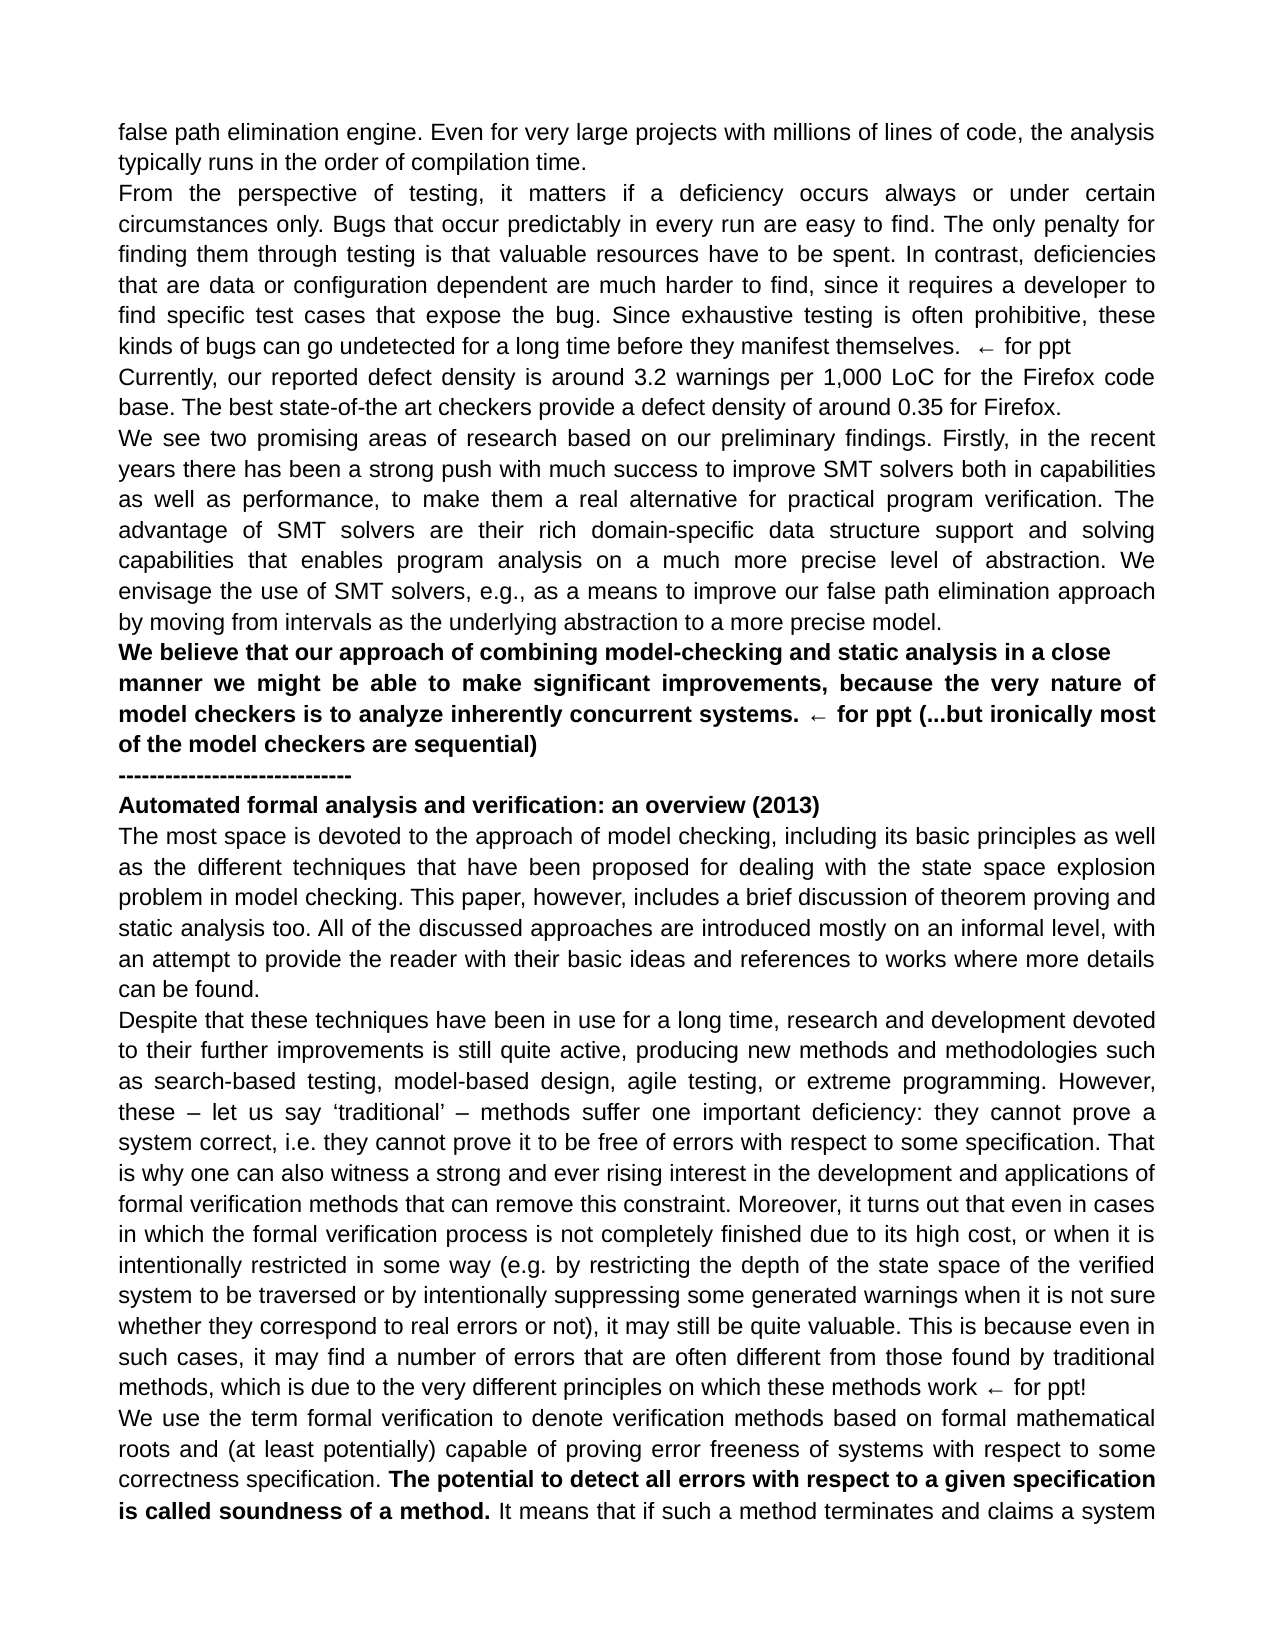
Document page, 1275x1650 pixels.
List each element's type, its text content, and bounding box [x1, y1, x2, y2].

text Despite that these techniques have been in use for a long time, research and development devoted to their further improvements is still quite active, producing new methods and methodologies such as search-based testing, model-based design, agile testing, or extreme programming. However, these – let us say ‘traditional’ – methods suffer one important deficiency: they cannot prove a system correct, i.e. they cannot prove it to be free of errors with respect to some specification. That is why one can also witness a strong and ever rising interest in the development and applications of formal verification methods that can remove this constraint. Moreover, it turns out that even in cases in which the formal verification process is not completely finished due to its high cost, or when it is intentionally restricted in some way (e.g. by restricting the depth of the state space of the verified system to be traversed or by intentionally suppressing some generated warnings when it is not sure whether they correspond to real errors or not), it may still be quite valuable. This is because even in such cases, it may find a number of errors that are often different from those found by traditional methods, which is due to the very different principles on which these methods work ← for ppt! [118, 1006, 1157, 1401]
text Automated formal analysis and verification: an overview (2013) [118, 792, 1157, 819]
text From the perspective of testing, it matters if a deficiency occurs always or under certain circumstances only. Bugs that occur predictably in every run are easy to find. The only penalty for finding them through testing is that valuable resources have to be spent. In contrast, deficiencies that are data or configuration dependent are much harder to find, since it requires a developer to find specific test cases that expose the bug. Since exhaustive testing is often prohibitive, these kinds of bugs can go undetected for a long time before they manifest themselves. ← for ppt [118, 179, 1157, 359]
text We see two promising areas of research based on our preliminary findings. Firstly, in the recent years there has been a strong push with much success to improve SMT solvers both in capabilities as well as performance, to make them a real alternative for practical program verification. The advantage of SMT solvers are their rich domain-specific data structure support and solving capabilities that enables program analysis on a much more precise level of abstraction. We envisage the use of SMT solvers, e.g., as a means to improve our false path elimination approach by moving from intervals as the underlying abstraction to a more precise model. [118, 424, 1157, 635]
text manner we might be able to make significant improvements, because the very nature of model checkers is to analyze inherently concurrent systems. ← for ppt (...but ironically most of the model checkers are sequential) [118, 669, 1157, 757]
text Currently, our reported defect density is around 3.2 warnings per 1,000 LoC for the Firefox code base. The best state-of-the art checkers provide a defect density of around 0.35 for Firefox. [118, 363, 1157, 421]
text The most space is devoted to the approach of model checking, including its basic principles as well as the different techniques that have been proposed for dealing with the state space explosion problem in model checking. This paper, however, includes a brief discussion of theorem proving and static analysis too. All of the discussed approaches are introduced mostly on an informal level, with an attempt to provide the reader with their basic ideas and references to works where more details can be found. [118, 822, 1157, 1002]
text We use the term formal verification to denote verification methods based on formal mathematical roots and (at least potentially) capable of proving error freeness of systems with respect to some correctness specification. The potential to detect all errors with respect to a given specification is called soundness of a method. It means that if such a method terminates and claims a system [118, 1404, 1157, 1525]
text ------------------------------ [118, 761, 1157, 788]
text false path elimination engine. Even for very large projects with millions of lines of code, the analysis typically runs in the order of compilation time. [118, 118, 1157, 176]
text We believe that our approach of combining model-checking and static analysis in a close [118, 639, 1157, 666]
